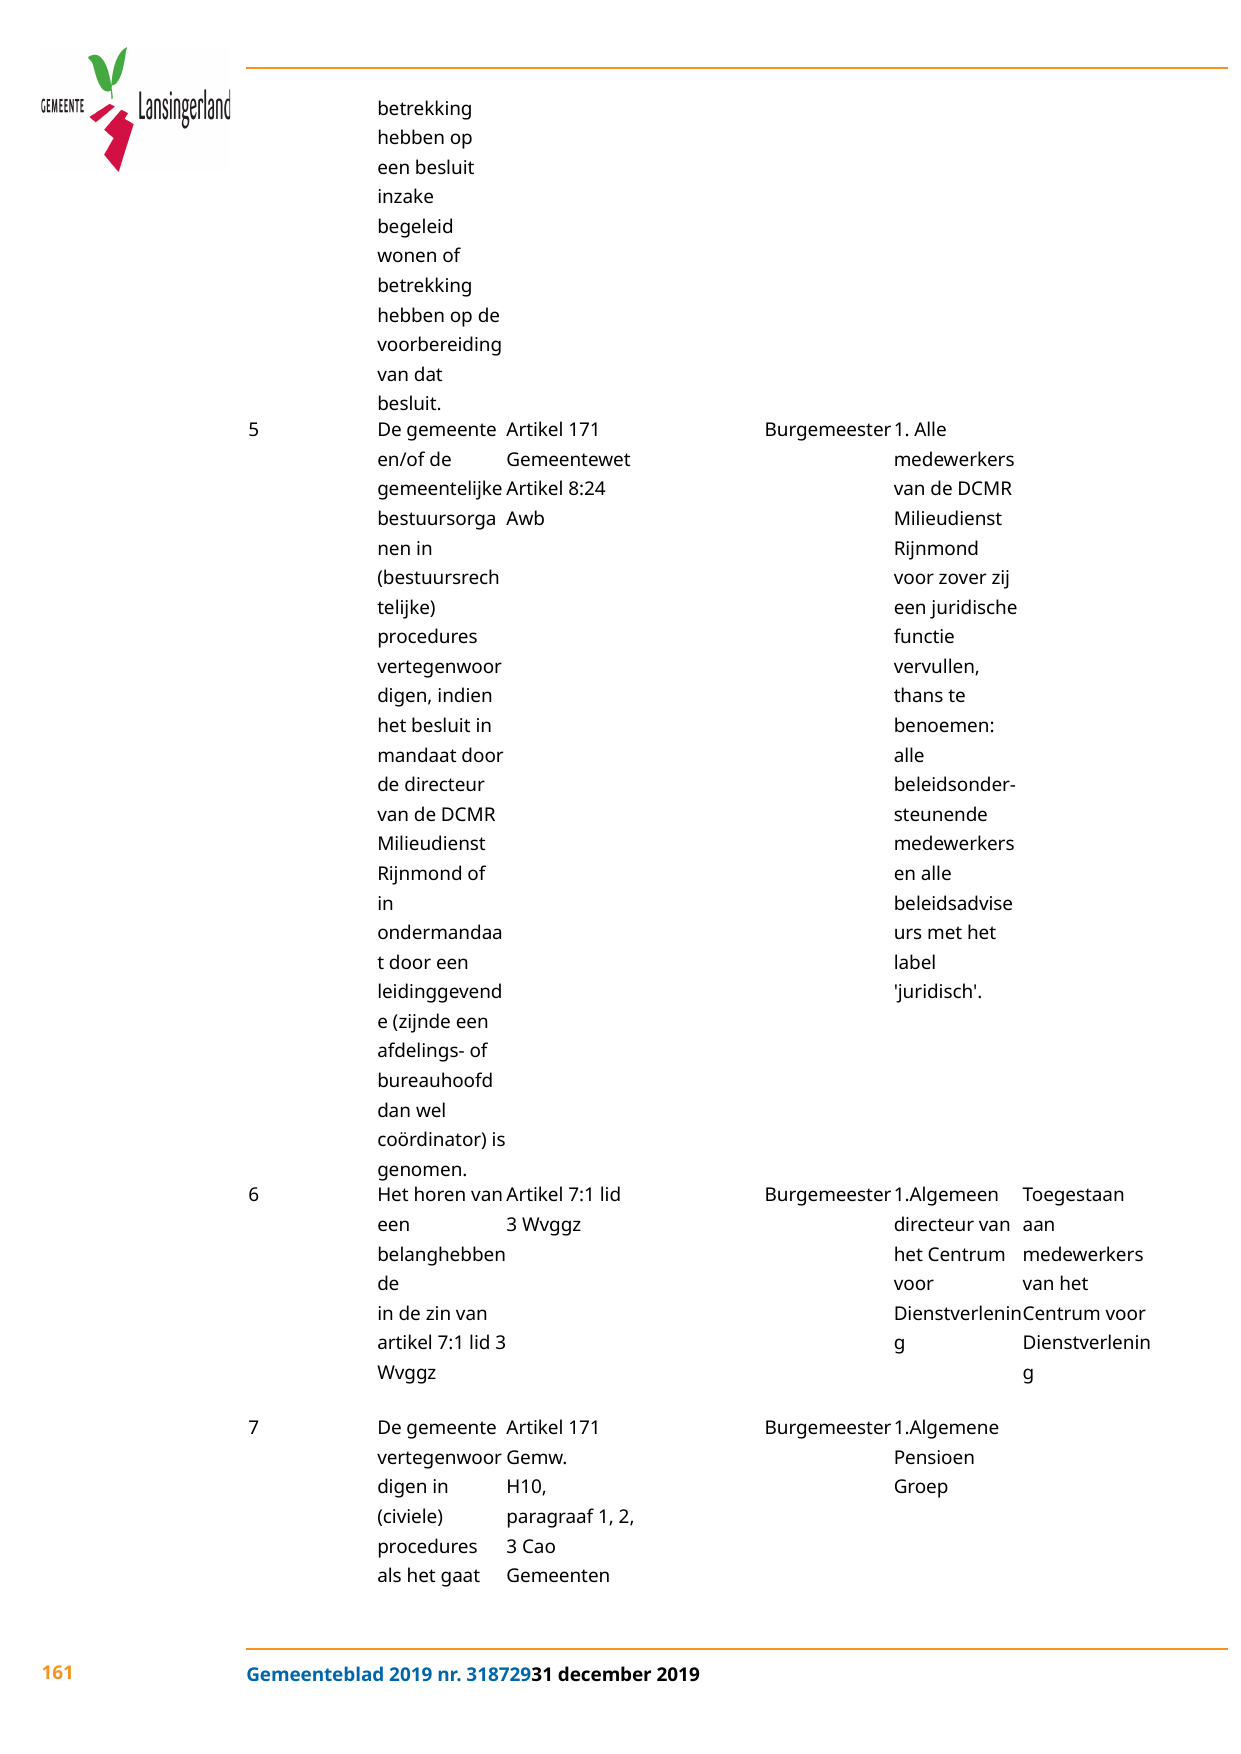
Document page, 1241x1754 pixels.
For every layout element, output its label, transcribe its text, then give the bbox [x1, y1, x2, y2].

table_cell 5 [248, 416, 377, 1182]
table_cell De gemeente en/of de gemeentelijke bestuursorganen in (bestuursrechtelijke) procedures vertegenwoordigen, indien het besluit in mandaat door de directeur van de DCMR Milieudienst Rijnmond of in ondermandaat door een leidinggevende (zijnde een afdelings- of bureauhoofd dan wel coördinator) is genomen. [377, 416, 506, 1182]
table_cell [1023, 95, 1152, 416]
table_cell Toegestaan aan medewerkers van het Centrum voor Dienstverlening [1023, 1182, 1152, 1414]
table_cell Burgemeester [764, 416, 893, 1182]
picture [41, 47, 231, 172]
table_cell [635, 95, 764, 416]
table_cell Artikel 7:1 lid 3 Wvggz [506, 1182, 635, 1414]
table_cell De gemeente vertegenwoordigen in (civiele) procedures als het gaat [377, 1415, 506, 1588]
table_cell [248, 95, 377, 416]
table_cell [894, 95, 1022, 416]
table_cell 1.Algemeen directeur van het Centrum voor Dienstverlening [894, 1182, 1022, 1414]
table_cell [635, 1415, 764, 1588]
table_cell [635, 1182, 764, 1414]
table_cell [1023, 416, 1152, 1182]
table_cell Artikel 171 Gemw. H10, paragraaf 1, 2, 3 Cao Gemeenten [506, 1415, 635, 1588]
table_cell [635, 416, 764, 1182]
table_cell 7 [248, 1415, 377, 1588]
table_cell 1. Alle medewerkers van de DCMR Milieudienst Rijnmond voor zover zij een juridische functie vervullen, thans te benoemen: alle beleidsonder-steunende medewerkers en alle beleidsadviseurs met het label 'juridisch'. [894, 416, 1022, 1182]
table_cell betrekking hebben op een besluit inzake begeleid wonen of betrekking hebben op de voorbereiding van dat besluit. [377, 95, 506, 416]
table_cell Artikel 171 Gemeentewet Artikel 8:24 Awb [506, 416, 635, 1182]
table_cell Burgemeester [764, 1415, 893, 1588]
table_cell [1023, 1415, 1152, 1588]
table_cell [764, 95, 893, 416]
table_cell 6 [248, 1182, 377, 1414]
table_cell Het horen van een belanghebbende in de zin van artikel 7:1 lid 3 Wvggz [377, 1182, 506, 1414]
table_cell Burgemeester [764, 1182, 893, 1414]
table_cell [506, 95, 635, 416]
table_cell 1.Algemene Pensioen Groep [894, 1415, 1022, 1588]
